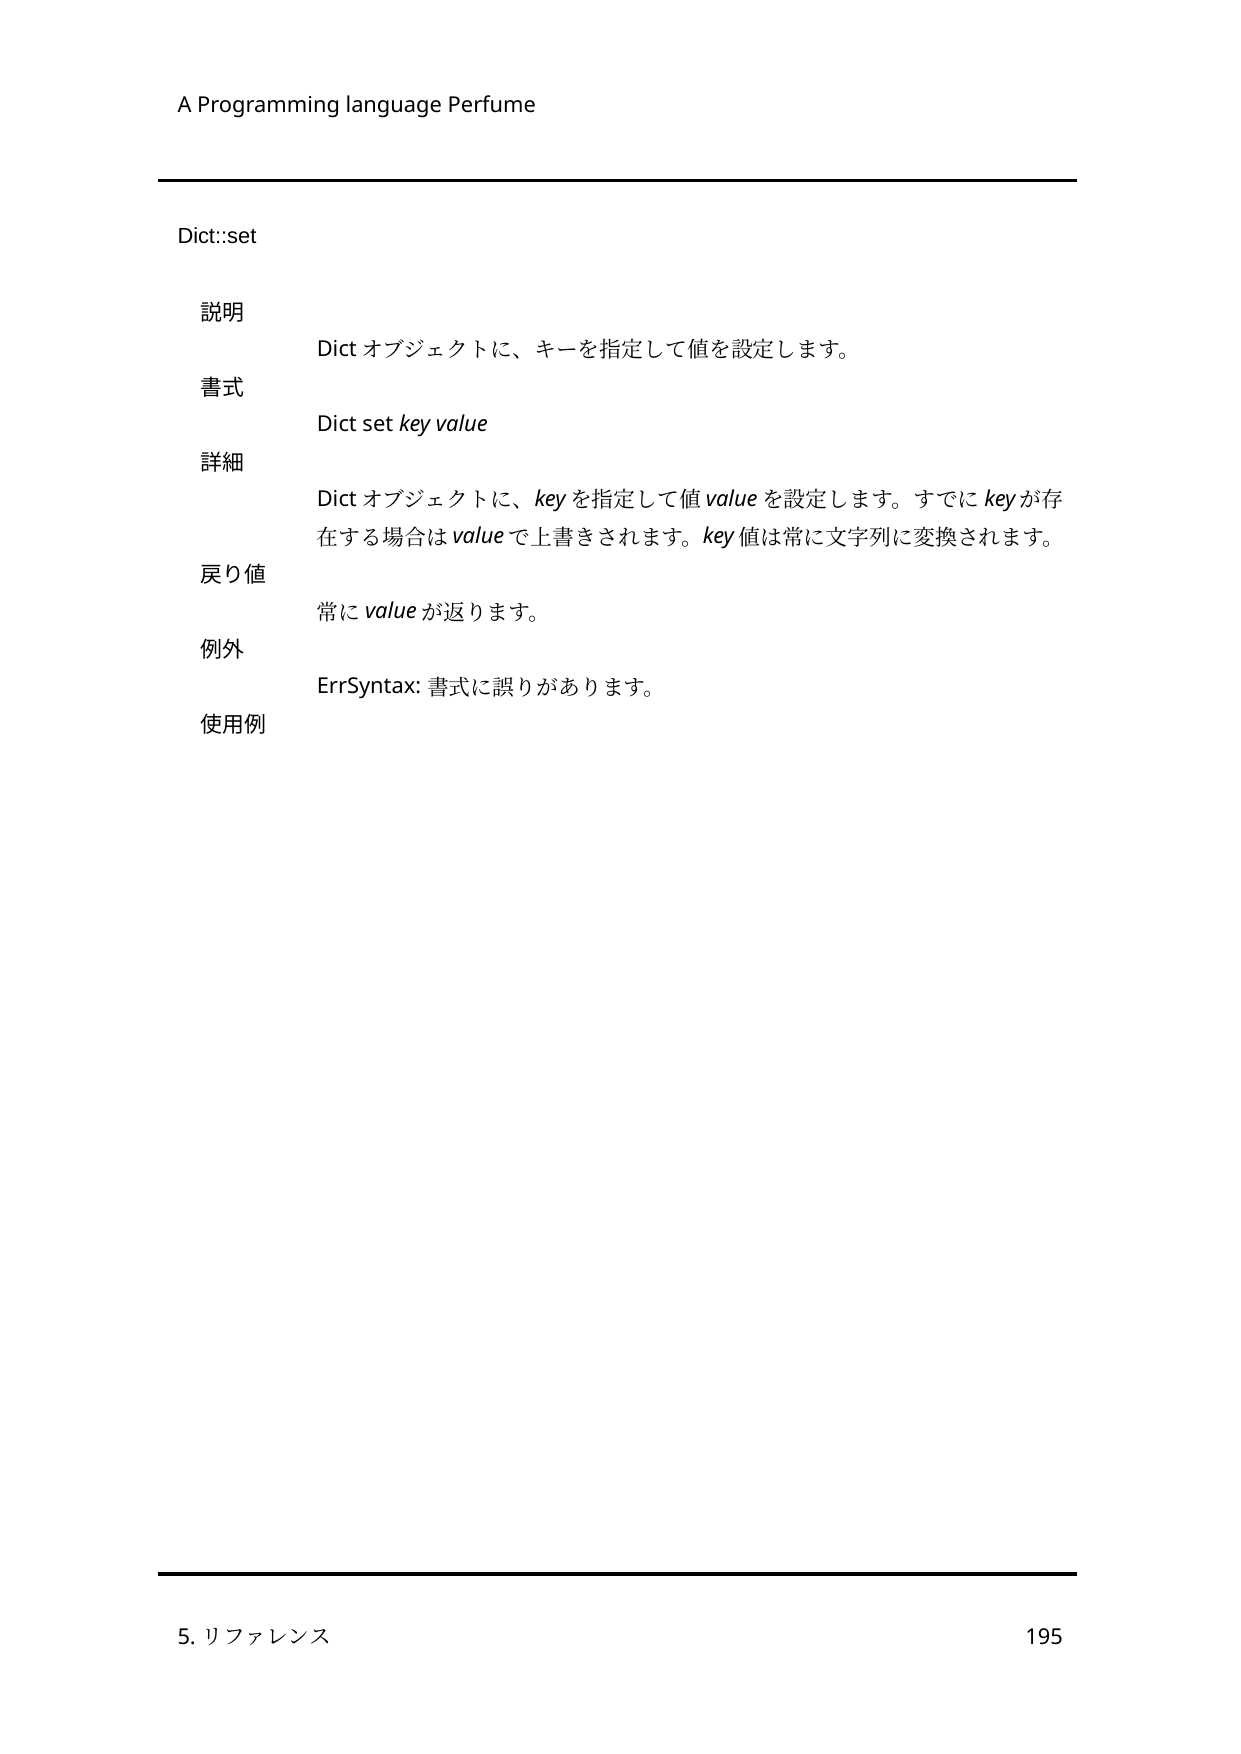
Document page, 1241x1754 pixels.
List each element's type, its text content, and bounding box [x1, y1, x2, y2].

subtitle Dict::set [177, 217, 1063, 254]
table_cell 書式 [200, 367, 317, 442]
table_cell Dictオブジェクトに、keyを指定して値valueを設定します。すでにkeyが存在する場合はvalueで上書きされます。key値は常に文字列に変換されます。 [317, 442, 1063, 554]
table_cell 常にvalueが返ります。 [317, 554, 1063, 629]
table_header 説明 [200, 292, 317, 367]
table_header Dictオブジェクトに、キーを指定して値を設定します。 [317, 292, 1063, 367]
table_cell [317, 704, 1063, 779]
table_cell 詳細 [200, 442, 317, 554]
table_cell ErrSyntax: 書式に誤りがあります。 [317, 629, 1063, 704]
table_cell 例外 [200, 629, 317, 704]
table_cell 戻り値 [200, 554, 317, 629]
table_cell Dict set key value [317, 367, 1063, 442]
table_cell 使用例 [200, 704, 317, 779]
